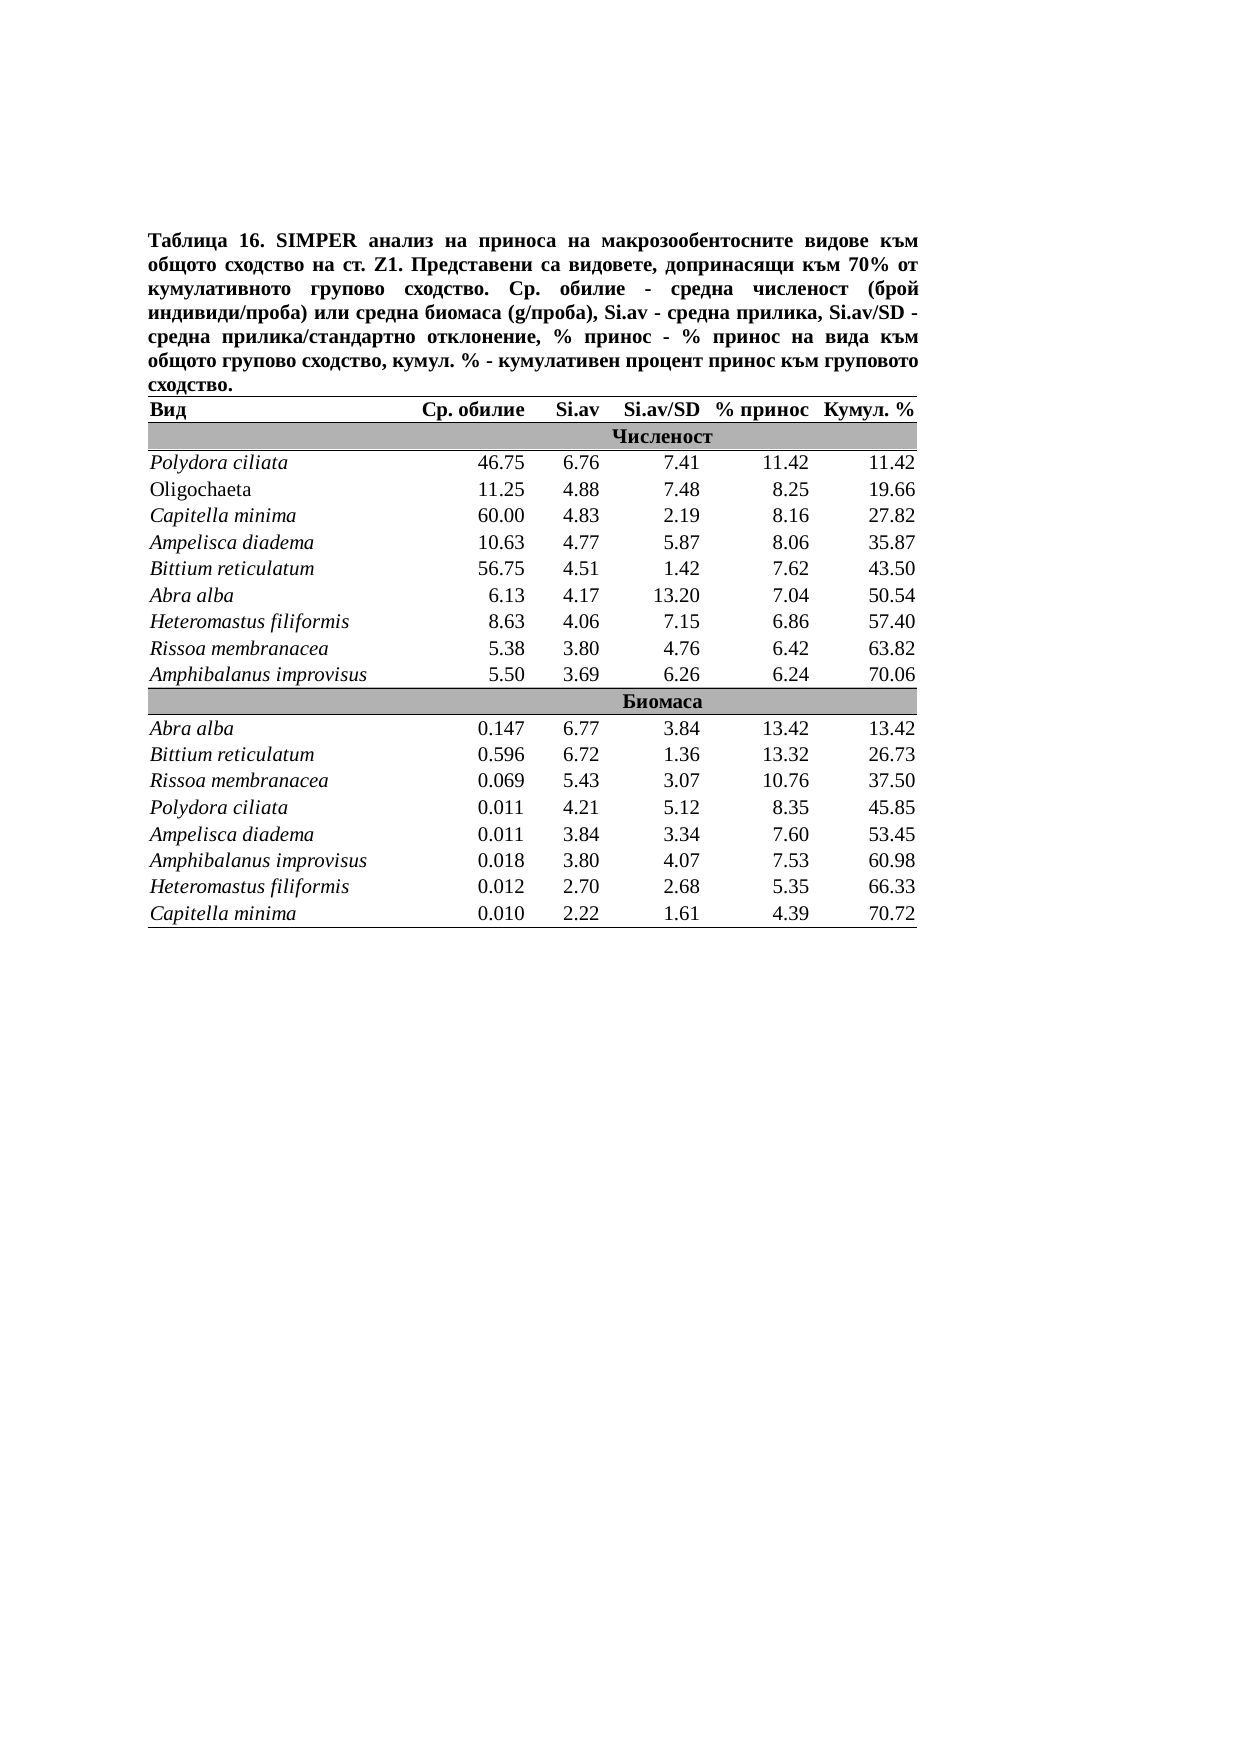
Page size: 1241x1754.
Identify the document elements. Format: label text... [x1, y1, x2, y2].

text Таблица 16. SIMPER анализ на приноса на макрозообентосните видове към общото сходство на ст. Z1. Представени са видовете, допринасящи към 70% от кумулативното групово сходство. Ср. обилие - средна численост (брой индивиди/проба) или средна биомаса (g/проба), Si.av - средна прилика, Si.av/SD - средна прилика/стандартно отклонение, % принос - % принос на вида към общото групово сходство, кумул. % - кумулативен процент принос към груповото сходство. [148, 228, 920, 930]
